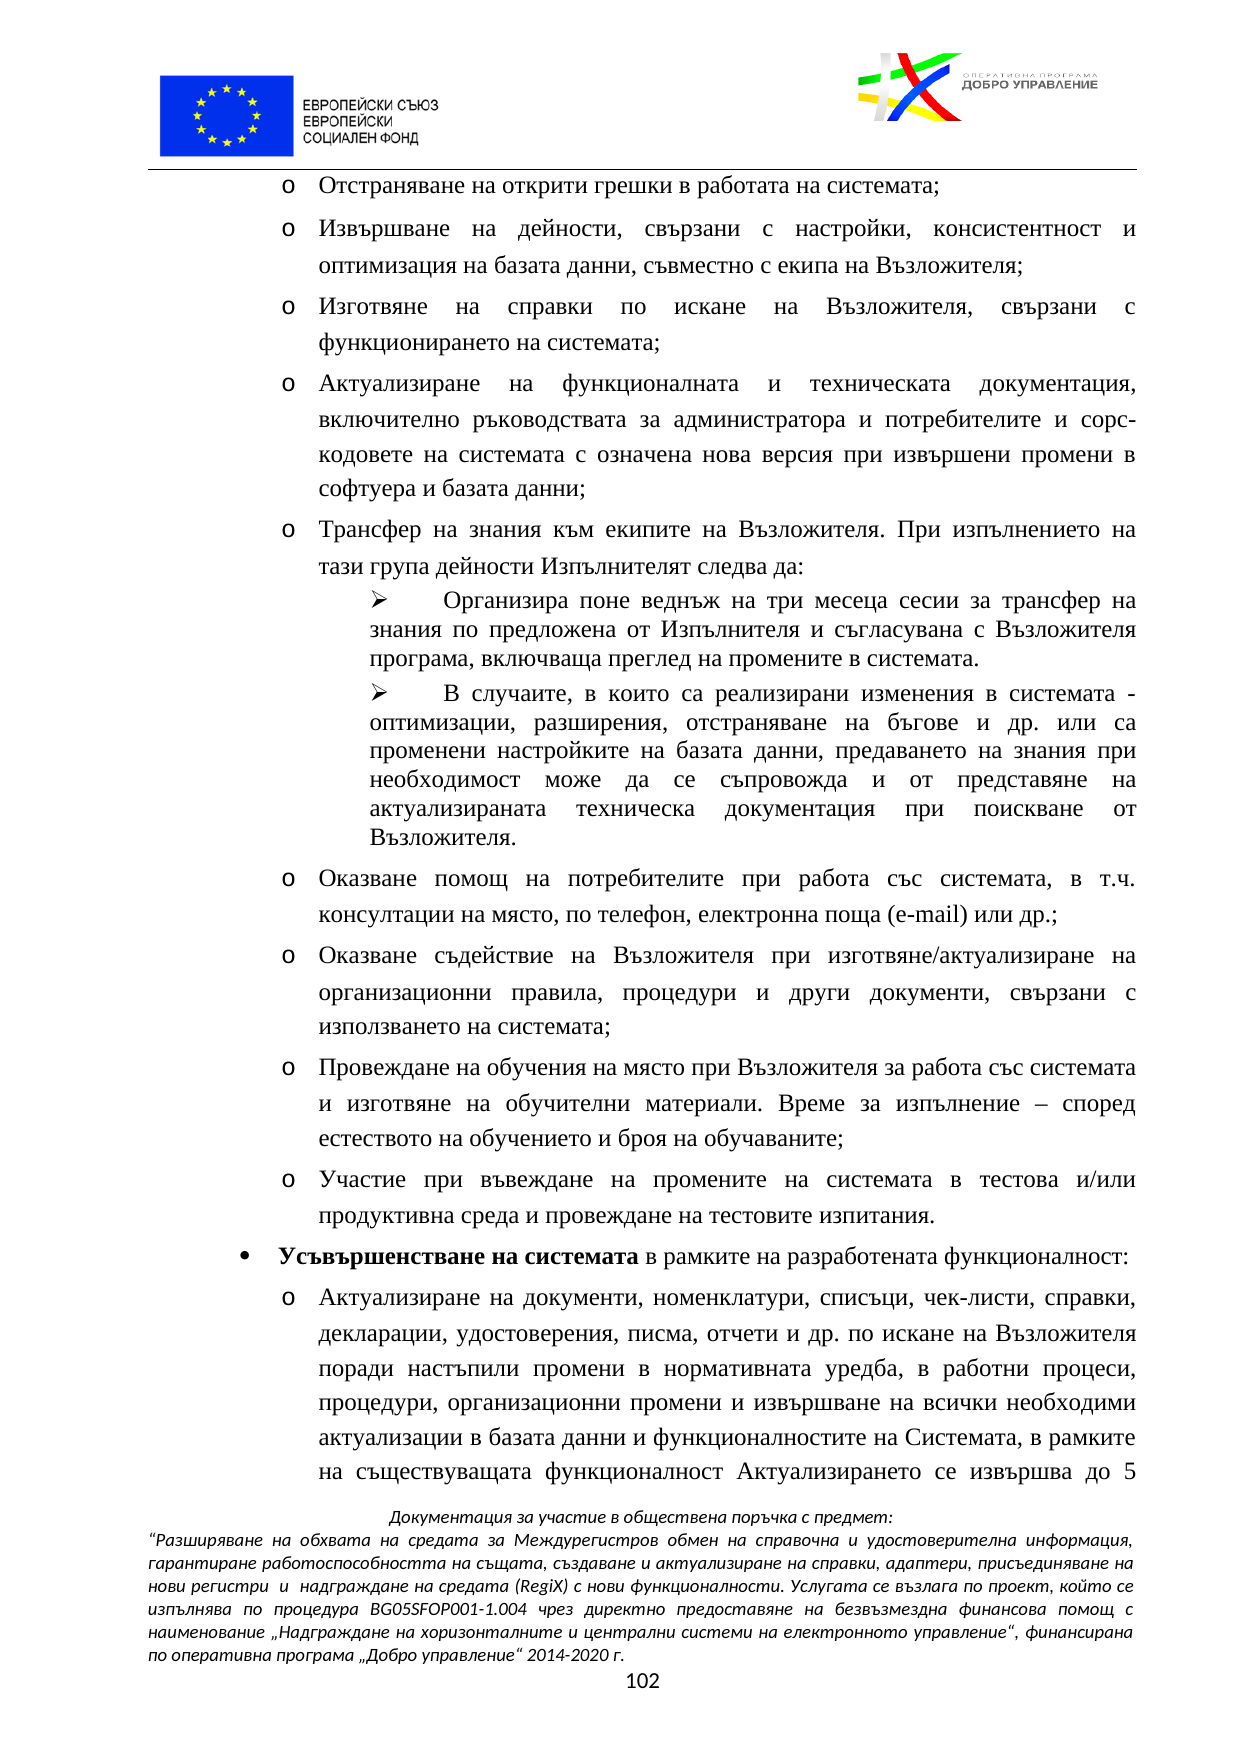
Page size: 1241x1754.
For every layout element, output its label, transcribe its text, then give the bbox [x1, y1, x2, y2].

list В случаите, в които са реализирани изменения в системата - оптимизации, разширения, отстраняване на бъгове и др. или са променени настройките на базата данни, предаването на знания при необходимост може да се съпровожда и от представяне на актуализираната техническа документация при поискване от Възложителя. [369, 678, 1137, 850]
list Провеждане на обучения на място при Възложителя за работа със системата и изготвяне на обучителни материали. Време за изпълнение – според естеството на обучението и броя на обучаваните; [281, 1052, 1137, 1152]
list Оказване помощ на потребителите при работа със системата, в т.ч. консултации на място, по телефон, електронна поща (e-mail) или др.; [281, 863, 1137, 928]
list Усъвършенстване на системата в рамките на разработената функционалност: [240, 1241, 1137, 1270]
list Трансфер на знания към екипите на Възложителя. При изпълнението на тази група дейности Изпълнителят следва да: [281, 514, 1137, 579]
list Участие при въвеждане на промените на системата в тестова и/или продуктивна среда и провеждане на тестовите изпитания. [281, 1164, 1137, 1229]
list Актуализиране на функционалната и техническата документация, включително ръководствата за администратора и потребителите и сорс-кодовете на системата с означена нова версия при извършени промени в софтуера и базата данни; [281, 368, 1137, 502]
list Оказване съдействие на Възложителя при изготвяне/актуализиране на организационни правила, процедури и други документи, свързани с използването на системата; [281, 940, 1137, 1040]
list Отстраняване на открити грешки в работата на системата; [281, 170, 1137, 201]
list Организира поне веднъж на три месеца сесии за трансфер на знания по предложена от Изпълнителя и съгласувана с Възложителя програма, включваща преглед на промените в системата. [369, 585, 1137, 672]
list Извършване на дейности, свързани с настройки, консистентност и оптимизация на базата данни, съвместно с екипа на Възложителя; [281, 213, 1137, 279]
list Актуализиране на документи, номенклатури, списъци, чек-листи, справки, декларации, удостоверения, писма, отчети и др. по искане на Възложителя поради настъпили промени в нормативната уредба, в работни процеси, процедури, организационни промени и извършване на всички необходими актуализации в базата данни и функционалностите на Системата, в рамките на съществуващата функционалност Актуализирането се извършва до 5 [281, 1282, 1137, 1485]
list Изготвяне на справки по искане на Възложителя, свързани с функционирането на системата; [281, 291, 1137, 356]
